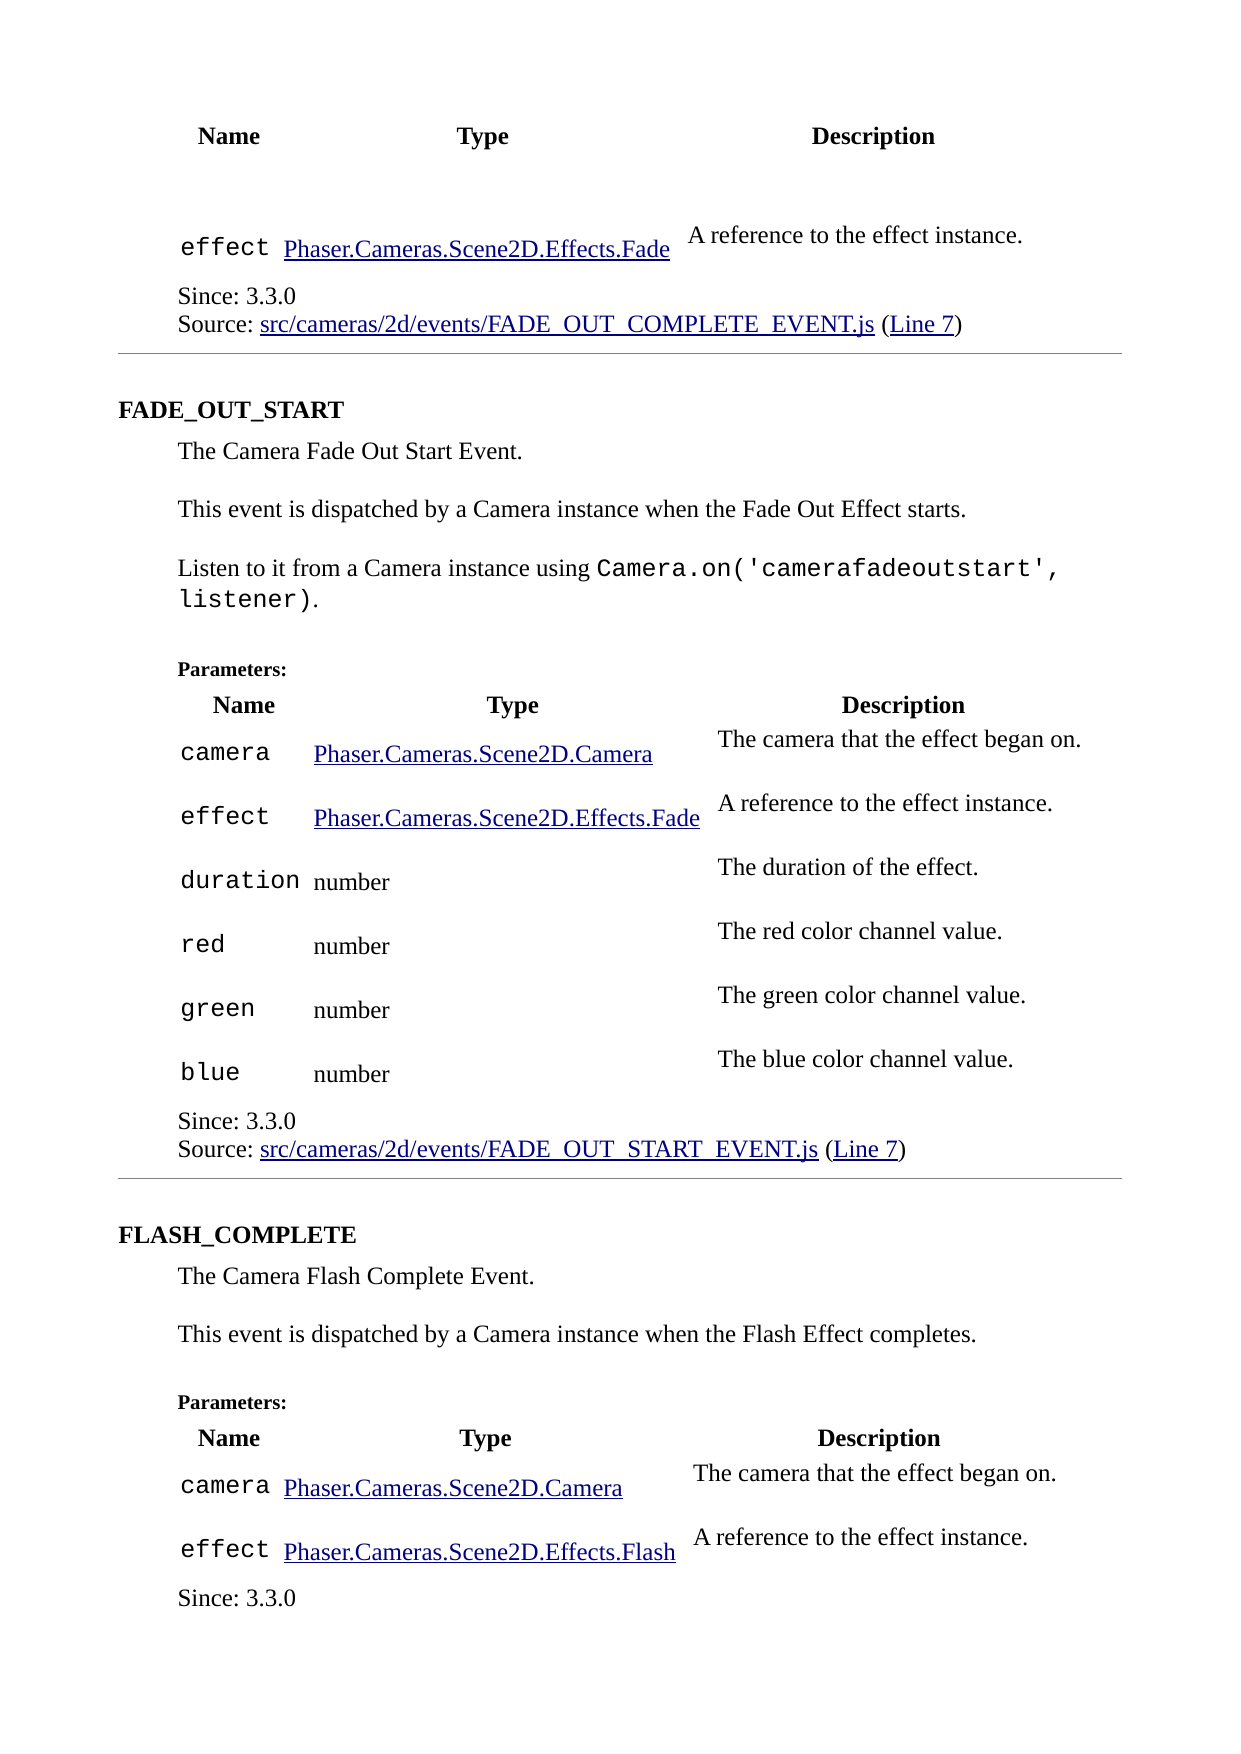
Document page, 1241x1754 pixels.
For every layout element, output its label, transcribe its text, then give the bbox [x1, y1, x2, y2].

list This event is dispatched by a Camera instance when the Fade Out Effect starts. [177, 494, 1122, 523]
table_cell [685, 153, 1062, 217]
table_header Description [715, 687, 1092, 721]
table_cell effect [177, 1519, 280, 1583]
table_cell [177, 153, 280, 217]
subtitle Since: 3.3.0 [177, 1583, 1122, 1612]
table_cell number [310, 850, 714, 913]
table_cell Phaser.Cameras.Scene2D.Effects.Flash [280, 1519, 690, 1583]
table_cell Phaser.Cameras.Scene2D.Camera [310, 721, 714, 785]
list This event is dispatched by a Camera instance when the Flash Effect completes. [177, 1319, 1122, 1348]
subtitle Source: src/cameras/2d/events/FADE_OUT_START_EVENT.js (Line 7) [177, 1134, 1122, 1163]
subtitle Since: 3.3.0 [177, 281, 1122, 309]
table_header Description [690, 1421, 1068, 1455]
list Listen to it from a Camera instance using Camera.on('camerafadeoutstart', listener). [177, 553, 1122, 614]
table_cell A reference to the effect instance. [715, 785, 1092, 849]
table_cell duration [177, 850, 310, 913]
table_cell green [177, 978, 310, 1042]
subtitle FLASH_COMPLETE [118, 1220, 1122, 1249]
list The Camera Fade Out Start Event. [177, 436, 1122, 465]
table_cell camera [177, 721, 310, 785]
table_header Type [280, 1421, 690, 1455]
list The Camera Flash Complete Event. [177, 1261, 1122, 1290]
table_cell red [177, 914, 310, 978]
table_cell A reference to the effect instance. [685, 217, 1062, 281]
subtitle Source: src/cameras/2d/events/FADE_OUT_COMPLETE_EVENT.js (Line 7) [177, 309, 1122, 338]
table_cell Phaser.Cameras.Scene2D.Effects.Fade [280, 217, 684, 281]
table_cell The green color channel value. [715, 978, 1092, 1042]
table_cell The duration of the effect. [715, 850, 1092, 913]
table_header Type [280, 118, 684, 153]
table_cell effect [177, 217, 280, 281]
table_header Type [310, 687, 714, 721]
subtitle Since: 3.3.0 [177, 1106, 1122, 1134]
table_cell A reference to the effect instance. [690, 1519, 1068, 1583]
table_cell The camera that the effect began on. [690, 1455, 1068, 1519]
table_cell number [310, 978, 714, 1042]
table_header Name [177, 1421, 280, 1455]
subtitle FADE_OUT_START [118, 395, 1122, 424]
table_cell The camera that the effect began on. [715, 721, 1092, 785]
table_header Name [177, 118, 280, 153]
table_cell number [310, 1042, 714, 1106]
subtitle Parameters: [177, 1390, 1122, 1414]
subtitle Parameters: [177, 656, 1122, 681]
table_cell Phaser.Cameras.Scene2D.Camera [280, 1455, 690, 1519]
table_cell The blue color channel value. [715, 1042, 1092, 1106]
table_cell blue [177, 1042, 310, 1106]
table_cell number [310, 914, 714, 978]
table_header Name [177, 687, 310, 721]
table_header Description [685, 118, 1062, 153]
table_cell [280, 153, 684, 217]
table_cell Phaser.Cameras.Scene2D.Effects.Fade [310, 785, 714, 849]
table_cell effect [177, 785, 310, 849]
table_cell The red color channel value. [715, 914, 1092, 978]
table_cell camera [177, 1455, 280, 1519]
